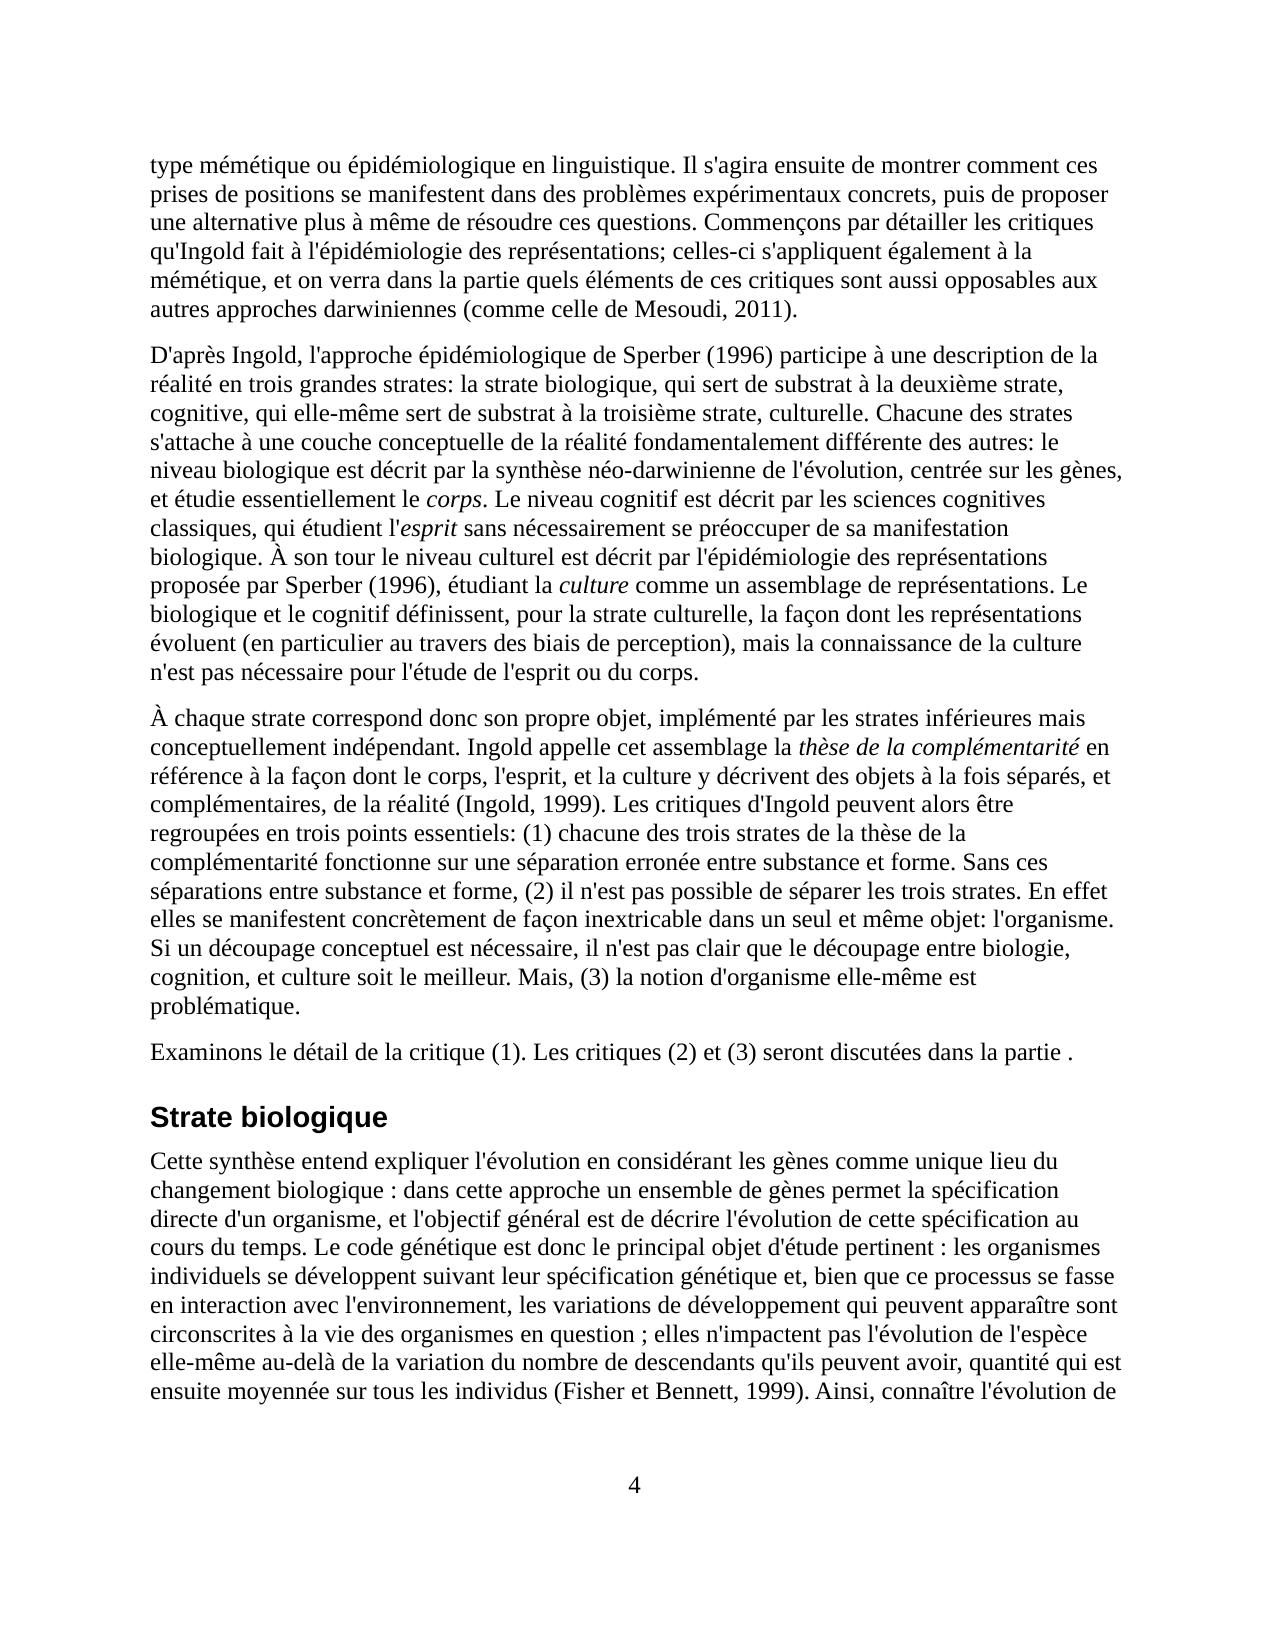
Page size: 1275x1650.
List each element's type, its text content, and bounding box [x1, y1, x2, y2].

text D'après Ingold, l'approche épidémiologique de Sperber (1996) participe à une description de la réalité en trois grandes strates: la strate biologique, qui sert de substrat à la deuxième strate, cognitive, qui elle-même sert de substrat à la troisième strate, culturelle. Chacune des strates s'attache à une couche conceptuelle de la réalité fondamentalement différente des autres: le niveau biologique est décrit par la synthèse néo-darwinienne de l'évolution, centrée sur les gènes, et étudie essentiellement le corps. Le niveau cognitif est décrit par les sciences cognitives classiques, qui étudient l'esprit sans nécessairement se préoccuper de sa manifestation biologique. À son tour le niveau culturel est décrit par l'épidémiologie des représentations proposée par Sperber (1996), étudiant la culture comme un assemblage de représentations. Le biologique et le cognitif définissent, pour la strate culturelle, la façon dont les représentations évoluent (en particulier au travers des biais de perception), mais la connaissance de la culture n'est pas nécessaire pour l'étude de l'esprit ou du corps. [150, 340, 1125, 685]
text Cette synthèse entend expliquer l'évolution en considérant les gènes comme unique lieu du changement biologique : dans cette approche un ensemble de gènes permet la spécification directe d'un organisme, et l'objectif général est de décrire l'évolution de cette spécification au cours du temps. Le code génétique est donc le principal objet d'étude pertinent : les organismes individuels se développent suivant leur spécification génétique et, bien que ce processus se fasse en interaction avec l'environnement, les variations de développement qui peuvent apparaître sont circonscrites à la vie des organismes en question ; elles n'impactent pas l'évolution de l'espèce elle-même au-delà de la variation du nombre de descendants qu'ils peuvent avoir, quantité qui est ensuite moyennée sur tous les individus (Fisher et Bennett, 1999). Ainsi, connaître l'évolution de [150, 1146, 1125, 1405]
text À chaque strate correspond donc son propre objet, implémenté par les strates inférieures mais conceptuellement indépendant. Ingold appelle cet assemblage la thèse de la complémentarité en référence à la façon dont le corps, l'esprit, et la culture y décrivent des objets à la fois séparés, et complémentaires, de la réalité (Ingold, 1999). Les critiques d'Ingold peuvent alors être regroupées en trois points essentiels: (1) chacune des trois strates de la thèse de la complémentarité fonctionne sur une séparation erronée entre substance et forme. Sans ces séparations entre substance et forme, (2) il n'est pas possible de séparer les trois strates. En effet elles se manifestent concrètement de façon inextricable dans un seul et même objet: l'organisme. Si un découpage conceptuel est nécessaire, il n'est pas clair que le découpage entre biologie, cognition, et culture soit le meilleur. Mais, (3) la notion d'organisme elle-même est problématique. [150, 703, 1125, 1019]
subtitle Strate biologique [150, 1100, 1125, 1134]
text type mémétique ou épidémiologique en linguistique. Il s'agira ensuite de montrer comment ces prises de positions se manifestent dans des problèmes expérimentaux concrets, puis de proposer une alternative plus à même de résoudre ces questions. Commençons par détailler les critiques qu'Ingold fait à l'épidémiologie des représentations; celles-ci s'appliquent également à la mémétique, et on verra dans la partie quels éléments de ces critiques sont aussi opposables aux autres approches darwiniennes (comme celle de Mesoudi, 2011). [150, 150, 1125, 322]
text Examinons le détail de la critique (1). Les critiques (2) et (3) seront discutées dans la partie . [150, 1037, 1125, 1066]
